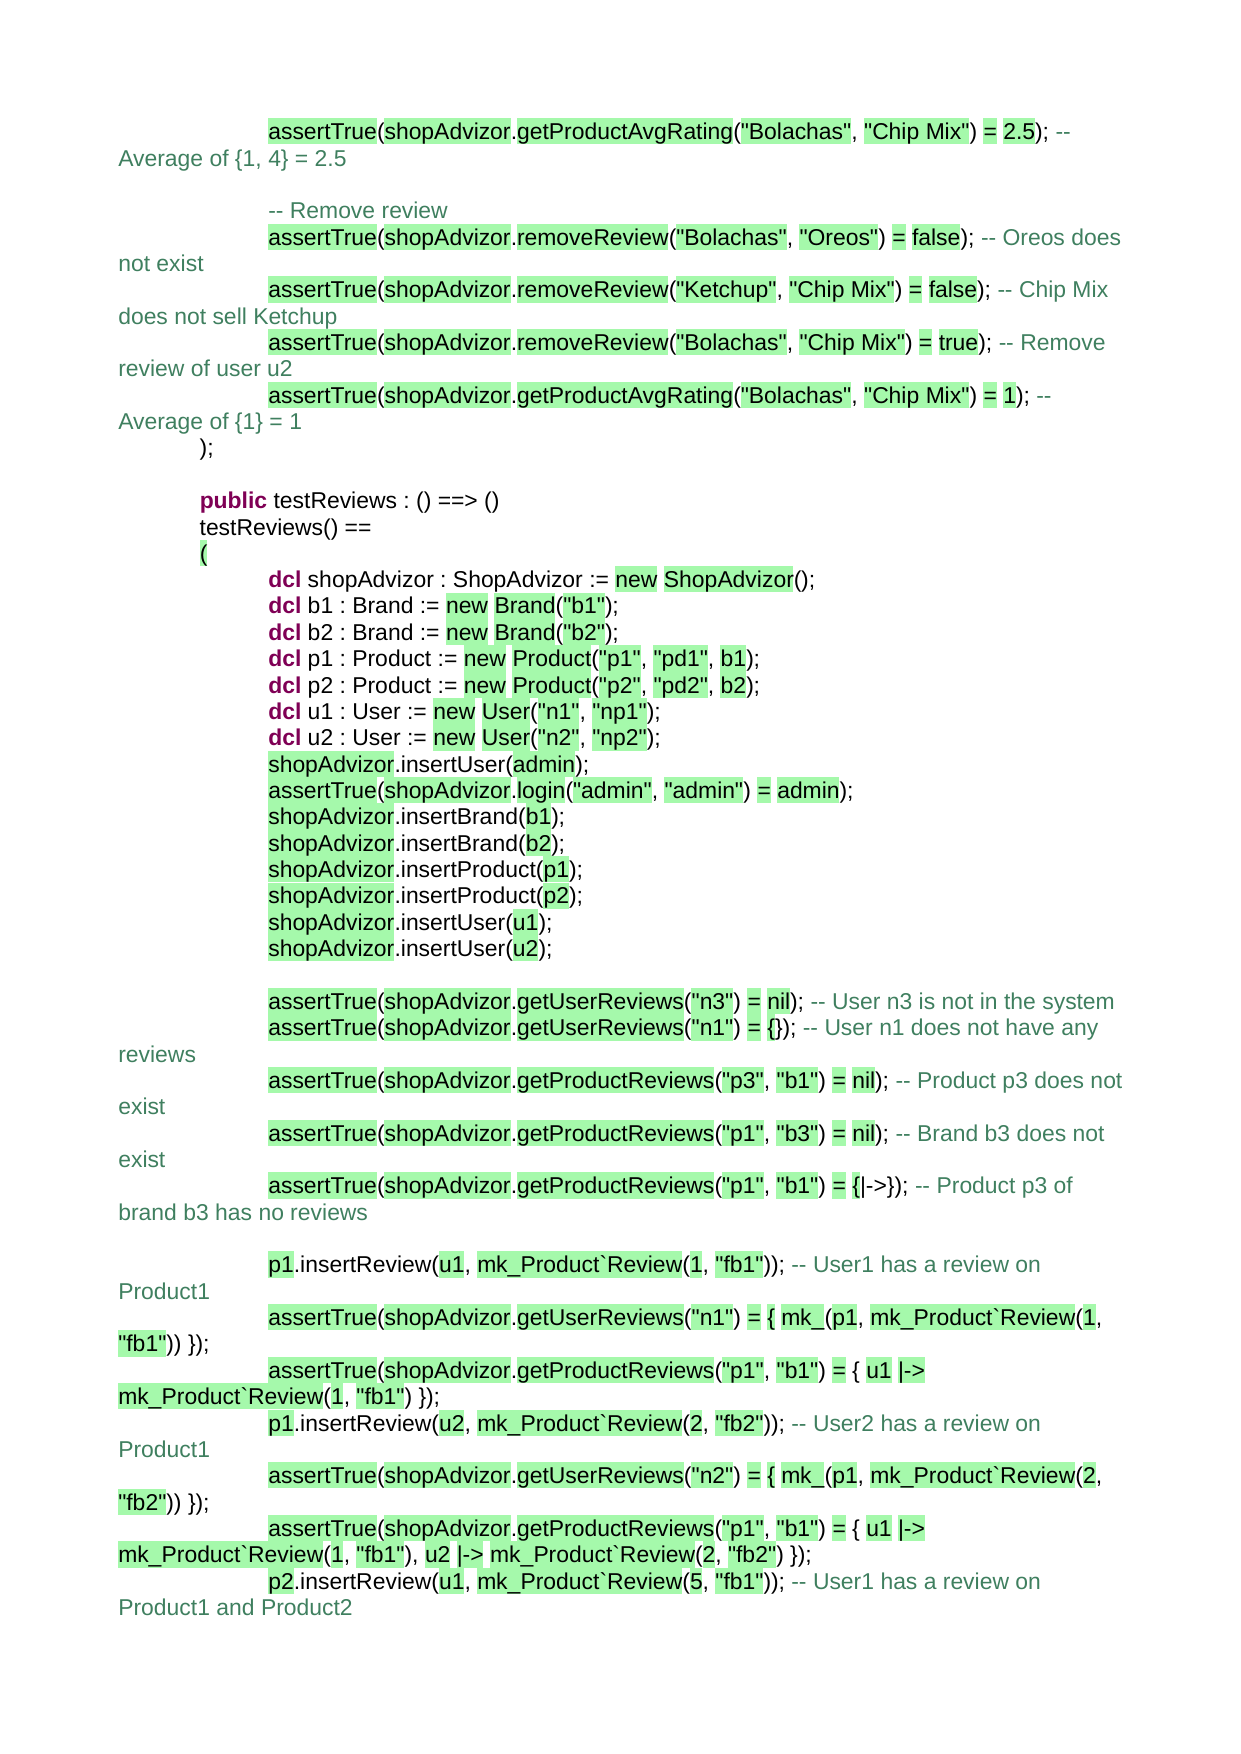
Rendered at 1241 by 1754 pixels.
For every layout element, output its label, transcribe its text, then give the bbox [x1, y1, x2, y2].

text assertTrue(shopAdvizor.login("admin", "admin") = admin); [118, 777, 1122, 803]
text shopAdvizor.insertProduct(p2); [118, 882, 1122, 909]
text shopAdvizor.insertBrand(b1); [118, 803, 1122, 830]
text assertTrue(shopAdvizor.getProductReviews("p1", "b1") = { u1 |-> mk_Product`Review(1, "fb1") }); [118, 1357, 1122, 1409]
text assertTrue(shopAdvizor.getProductReviews("p3", "b1") = nil); -- Product p3 does not exist [118, 1067, 1122, 1119]
text assertTrue(shopAdvizor.getUserReviews("n1") = { mk_(p1, mk_Product`Review(1, "fb1")) }); [118, 1304, 1122, 1357]
text public testReviews : () ==> () [118, 487, 1122, 513]
text assertTrue(shopAdvizor.getUserReviews("n2") = { mk_(p1, mk_Product`Review(2, "fb2")) }); [118, 1462, 1122, 1515]
text shopAdvizor.insertUser(u2); [118, 935, 1122, 961]
text dcl b2 : Brand := new Brand("b2"); [118, 619, 1122, 645]
text assertTrue(shopAdvizor.getProductReviews("p1", "b3") = nil); -- Brand b3 does not exist [118, 1119, 1122, 1172]
text testReviews() == [118, 513, 1122, 540]
text dcl u1 : User := new User("n1", "np1"); [118, 698, 1122, 724]
text shopAdvizor.insertUser(admin); [118, 751, 1122, 777]
text dcl shopAdvizor : ShopAdvizor := new ShopAdvizor(); [118, 566, 1122, 592]
text p1.insertReview(u1, mk_Product`Review(1, "fb1")); -- User1 has a review on Product1 [118, 1251, 1122, 1304]
text ( [118, 540, 1122, 566]
text assertTrue(shopAdvizor.getUserReviews("n1") = {}); -- User n1 does not have any reviews [118, 1014, 1122, 1067]
text shopAdvizor.insertBrand(b2); [118, 830, 1122, 856]
text shopAdvizor.insertProduct(p1); [118, 856, 1122, 882]
text ); [118, 434, 1122, 461]
text dcl u2 : User := new User("n2", "np2"); [118, 724, 1122, 751]
text dcl p2 : Product := new Product("p2", "pd2", b2); [118, 672, 1122, 698]
text p1.insertReview(u2, mk_Product`Review(2, "fb2")); -- User2 has a review on Product1 [118, 1409, 1122, 1462]
text shopAdvizor.insertUser(u1); [118, 909, 1122, 935]
text -- Remove review [118, 197, 1122, 223]
text dcl p1 : Product := new Product("p1", "pd1", b1); [118, 645, 1122, 672]
text assertTrue(shopAdvizor.getProductAvgRating("Bolachas", "Chip Mix") = 1); -- Average of {1} = 1 [118, 382, 1122, 434]
text assertTrue(shopAdvizor.removeReview("Ketchup", "Chip Mix") = false); -- Chip Mix does not sell Ketchup [118, 276, 1122, 329]
text assertTrue(shopAdvizor.getProductAvgRating("Bolachas", "Chip Mix") = 2.5); -- Average of {1, 4} = 2.5 [118, 118, 1122, 171]
text assertTrue(shopAdvizor.getProductReviews("p1", "b1") = {|->}); -- Product p3 of brand b3 has no reviews [118, 1172, 1122, 1225]
text assertTrue(shopAdvizor.removeReview("Bolachas", "Chip Mix") = true); -- Remove review of user u2 [118, 329, 1122, 382]
text assertTrue(shopAdvizor.removeReview("Bolachas", "Oreos") = false); -- Oreos does not exist [118, 223, 1122, 276]
text p2.insertReview(u1, mk_Product`Review(5, "fb1")); -- User1 has a review on Product1 and Product2 [118, 1568, 1122, 1620]
text assertTrue(shopAdvizor.getProductReviews("p1", "b1") = { u1 |-> mk_Product`Review(1, "fb1"), u2 |-> mk_Product`Review(2, "fb2") }); [118, 1515, 1122, 1568]
text dcl b1 : Brand := new Brand("b1"); [118, 592, 1122, 619]
text assertTrue(shopAdvizor.getUserReviews("n3") = nil); -- User n3 is not in the system [118, 988, 1122, 1014]
